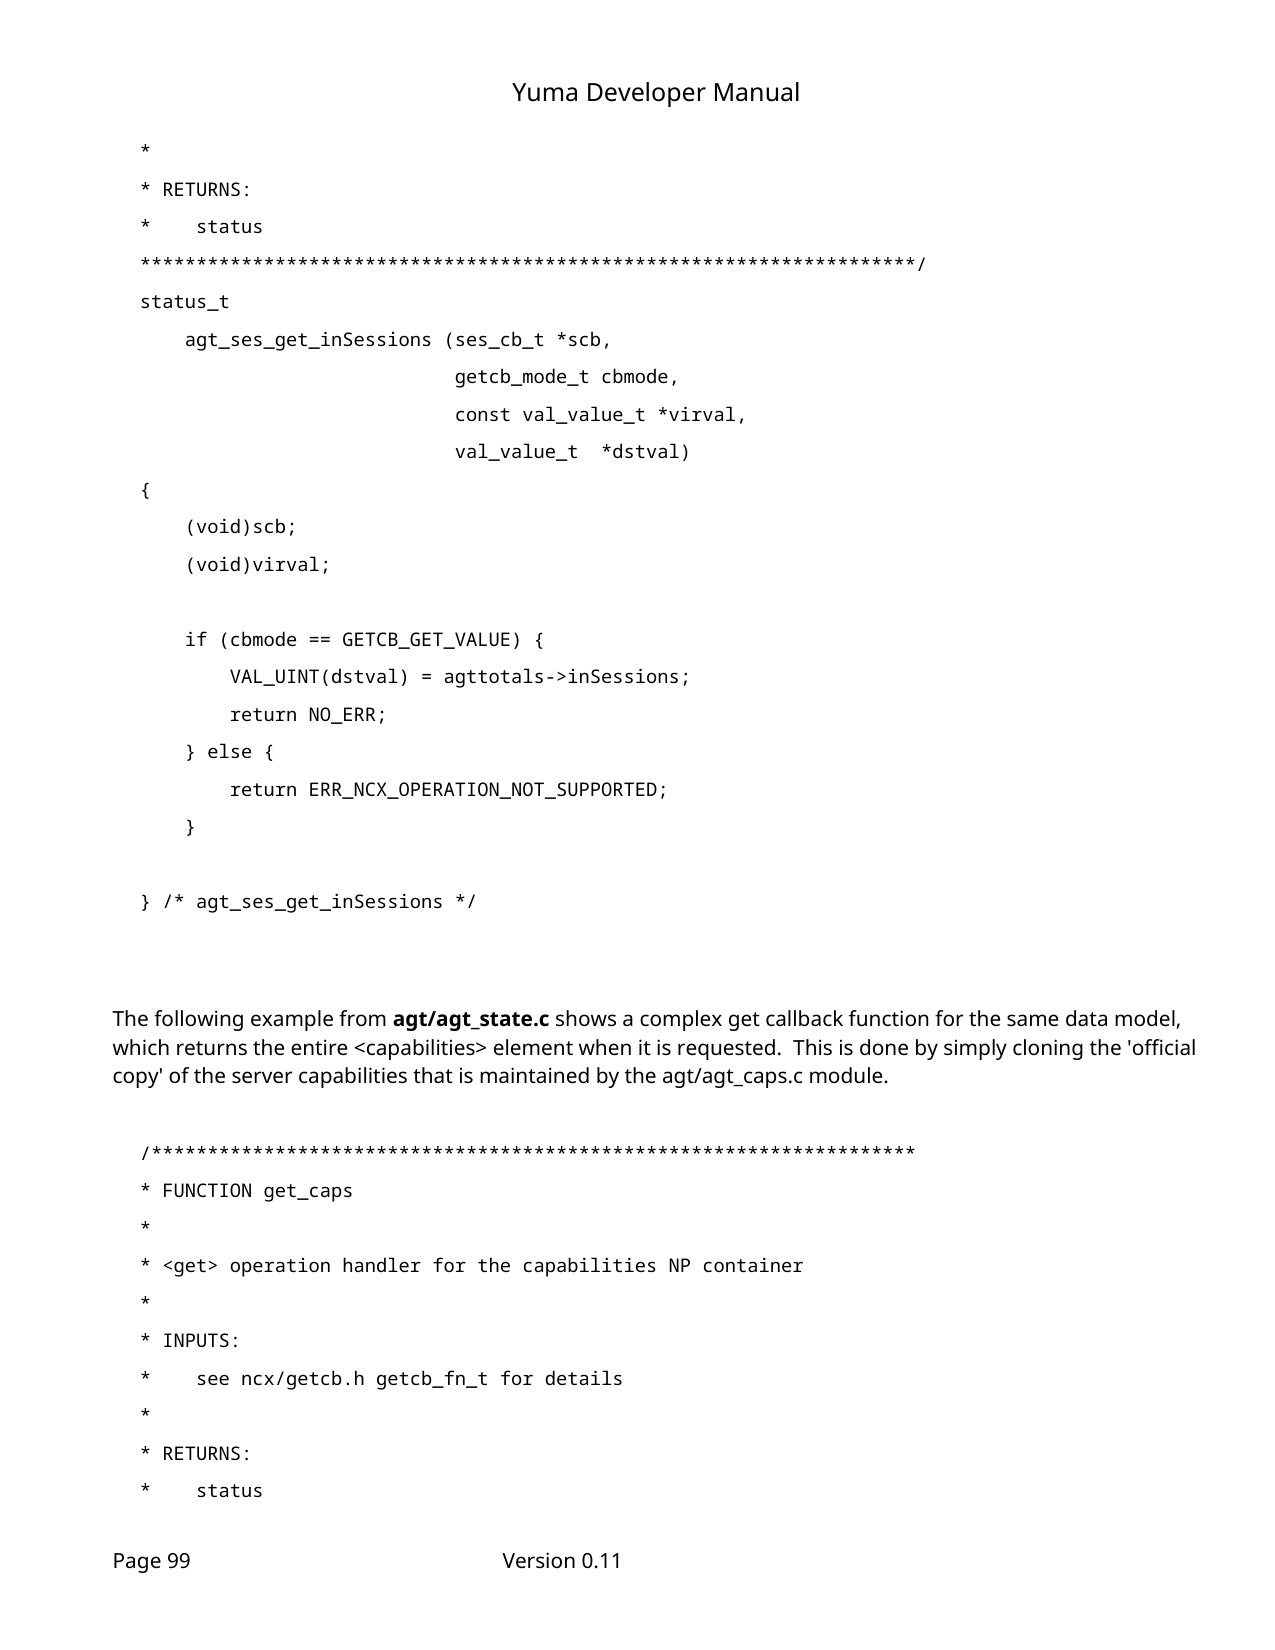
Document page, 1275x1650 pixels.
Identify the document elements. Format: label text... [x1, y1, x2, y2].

text return ERR_NCX_OPERATION_NOT_SUPPORTED; [139, 776, 1200, 802]
text /******************************************************************** [139, 1140, 1200, 1165]
text * see ncx/getcb.h getcb_fn_t for details [139, 1365, 1200, 1390]
text * <get> operation handler for the capabilities NP container [139, 1252, 1200, 1278]
text (void)scb; [139, 513, 1200, 539]
text { [139, 476, 1200, 502]
text (void)virval; [139, 551, 1200, 577]
text * RETURNS: [139, 1440, 1200, 1465]
text * [139, 1215, 1200, 1240]
text const val_value_t *virval, [139, 401, 1200, 427]
text val_value_t *dstval) [139, 438, 1200, 464]
text * [139, 1402, 1200, 1428]
text getcb_mode_t cbmode, [139, 363, 1200, 389]
text } /* agt_ses_get_inSessions */ [139, 888, 1200, 914]
text *********************************************************************/ [139, 251, 1200, 277]
text status_t [139, 288, 1200, 314]
text * status [139, 213, 1200, 239]
text * status [139, 1477, 1200, 1503]
text * FUNCTION get_caps [139, 1177, 1200, 1203]
text } else { [139, 738, 1200, 764]
text * RETURNS: [139, 176, 1200, 202]
text VAL_UINT(dstval) = agttotals->inSessions; [139, 663, 1200, 689]
text } [139, 813, 1200, 839]
text The following example from agt/agt_state.c shows a complex get callback function for the same data model, which returns the entire <capabilities> element when it is requested. This is done by simply cloning the 'official copy' of the server capabilities that is maintained by the agt/agt_caps.c module. [112, 1004, 1200, 1090]
text if (cbmode == GETCB_GET_VALUE) { [139, 626, 1200, 652]
text * INPUTS: [139, 1327, 1200, 1353]
text * [139, 1290, 1200, 1315]
text * [139, 138, 1200, 164]
text agt_ses_get_inSessions (ses_cb_t *scb, [139, 326, 1200, 352]
text return NO_ERR; [139, 701, 1200, 727]
